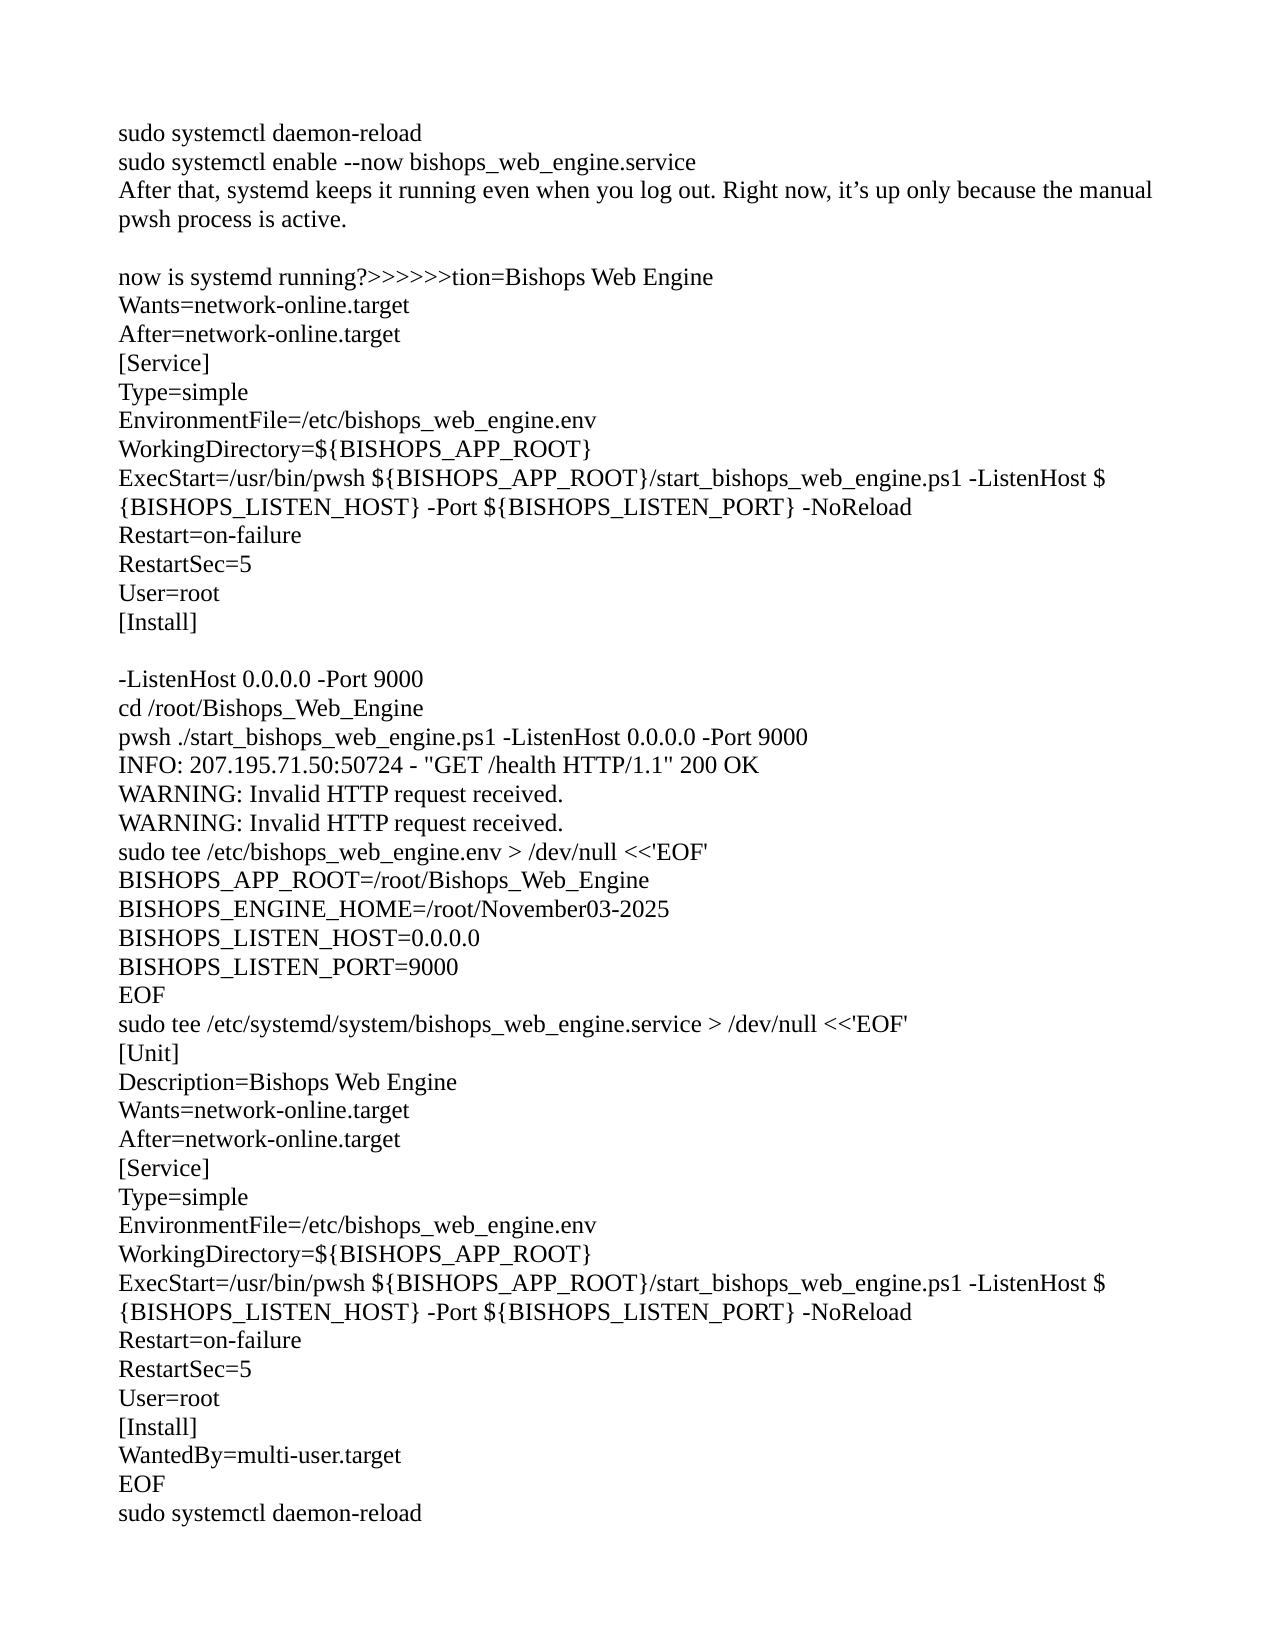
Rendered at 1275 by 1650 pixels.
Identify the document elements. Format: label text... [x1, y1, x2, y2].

text After=network-online.target [118, 1124, 1157, 1153]
text WantedBy=multi-user.target [118, 1441, 1157, 1469]
text [Unit] [118, 1038, 1157, 1067]
text [Service] [118, 348, 1157, 377]
text INFO: 207.195.71.50:50724 - "GET /health HTTP/1.1" 200 OK [118, 751, 1157, 779]
text sudo tee /etc/bishops_web_engine.env > /dev/null <<'EOF' [118, 837, 1157, 866]
text [Install] [118, 607, 1157, 636]
text EOF [118, 981, 1157, 1009]
text EnvironmentFile=/etc/bishops_web_engine.env [118, 1211, 1157, 1239]
text WorkingDirectory=${BISHOPS_APP_ROOT} [118, 434, 1157, 463]
text WARNING: Invalid HTTP request received. [118, 808, 1157, 837]
text ExecStart=/usr/bin/pwsh ${BISHOPS_APP_ROOT}/start_bishops_web_engine.ps1 -ListenHost ${BISHOPS_LISTEN_HOST} -Port ${BISHOPS_LISTEN_PORT} -NoReload [118, 463, 1157, 521]
text [Service] [118, 1153, 1157, 1182]
text cd /root/Bishops_Web_Engine [118, 693, 1157, 722]
text BISHOPS_APP_ROOT=/root/Bishops_Web_Engine [118, 866, 1157, 894]
text RestartSec=5 [118, 549, 1157, 578]
text After that, systemd keeps it running even when you log out. Right now, it’s up only because the manual pwsh process is active. [118, 176, 1157, 233]
text sudo systemctl enable --now bishops_web_engine.service [118, 147, 1157, 176]
text Restart=on-failure [118, 521, 1157, 549]
text WARNING: Invalid HTTP request received. [118, 779, 1157, 808]
text sudo tee /etc/systemd/system/bishops_web_engine.service > /dev/null <<'EOF' [118, 1009, 1157, 1038]
text WorkingDirectory=${BISHOPS_APP_ROOT} [118, 1239, 1157, 1268]
text Restart=on-failure [118, 1326, 1157, 1354]
text BISHOPS_LISTEN_HOST=0.0.0.0 [118, 923, 1157, 952]
text Description=Bishops Web Engine [118, 1067, 1157, 1096]
text now is systemd running?>>>>>>tion=Bishops Web Engine [118, 262, 1157, 291]
text After=network-online.target [118, 319, 1157, 348]
text sudo systemctl daemon-reload [118, 118, 1157, 147]
text ExecStart=/usr/bin/pwsh ${BISHOPS_APP_ROOT}/start_bishops_web_engine.ps1 -ListenHost ${BISHOPS_LISTEN_HOST} -Port ${BISHOPS_LISTEN_PORT} -NoReload [118, 1268, 1157, 1326]
text Wants=network-online.target [118, 291, 1157, 319]
text -ListenHost 0.0.0.0 -Port 9000 [118, 664, 1157, 693]
text sudo systemctl daemon-reload [118, 1498, 1157, 1527]
text Type=simple [118, 377, 1157, 406]
text EOF [118, 1469, 1157, 1498]
text Type=simple [118, 1182, 1157, 1211]
text RestartSec=5 [118, 1354, 1157, 1383]
text User=root [118, 578, 1157, 607]
text BISHOPS_LISTEN_PORT=9000 [118, 952, 1157, 981]
text [Install] [118, 1412, 1157, 1441]
text User=root [118, 1383, 1157, 1412]
text pwsh ./start_bishops_web_engine.ps1 -ListenHost 0.0.0.0 -Port 9000 [118, 722, 1157, 751]
text Wants=network-online.target [118, 1096, 1157, 1124]
text BISHOPS_ENGINE_HOME=/root/November03-2025 [118, 894, 1157, 923]
text EnvironmentFile=/etc/bishops_web_engine.env [118, 406, 1157, 434]
